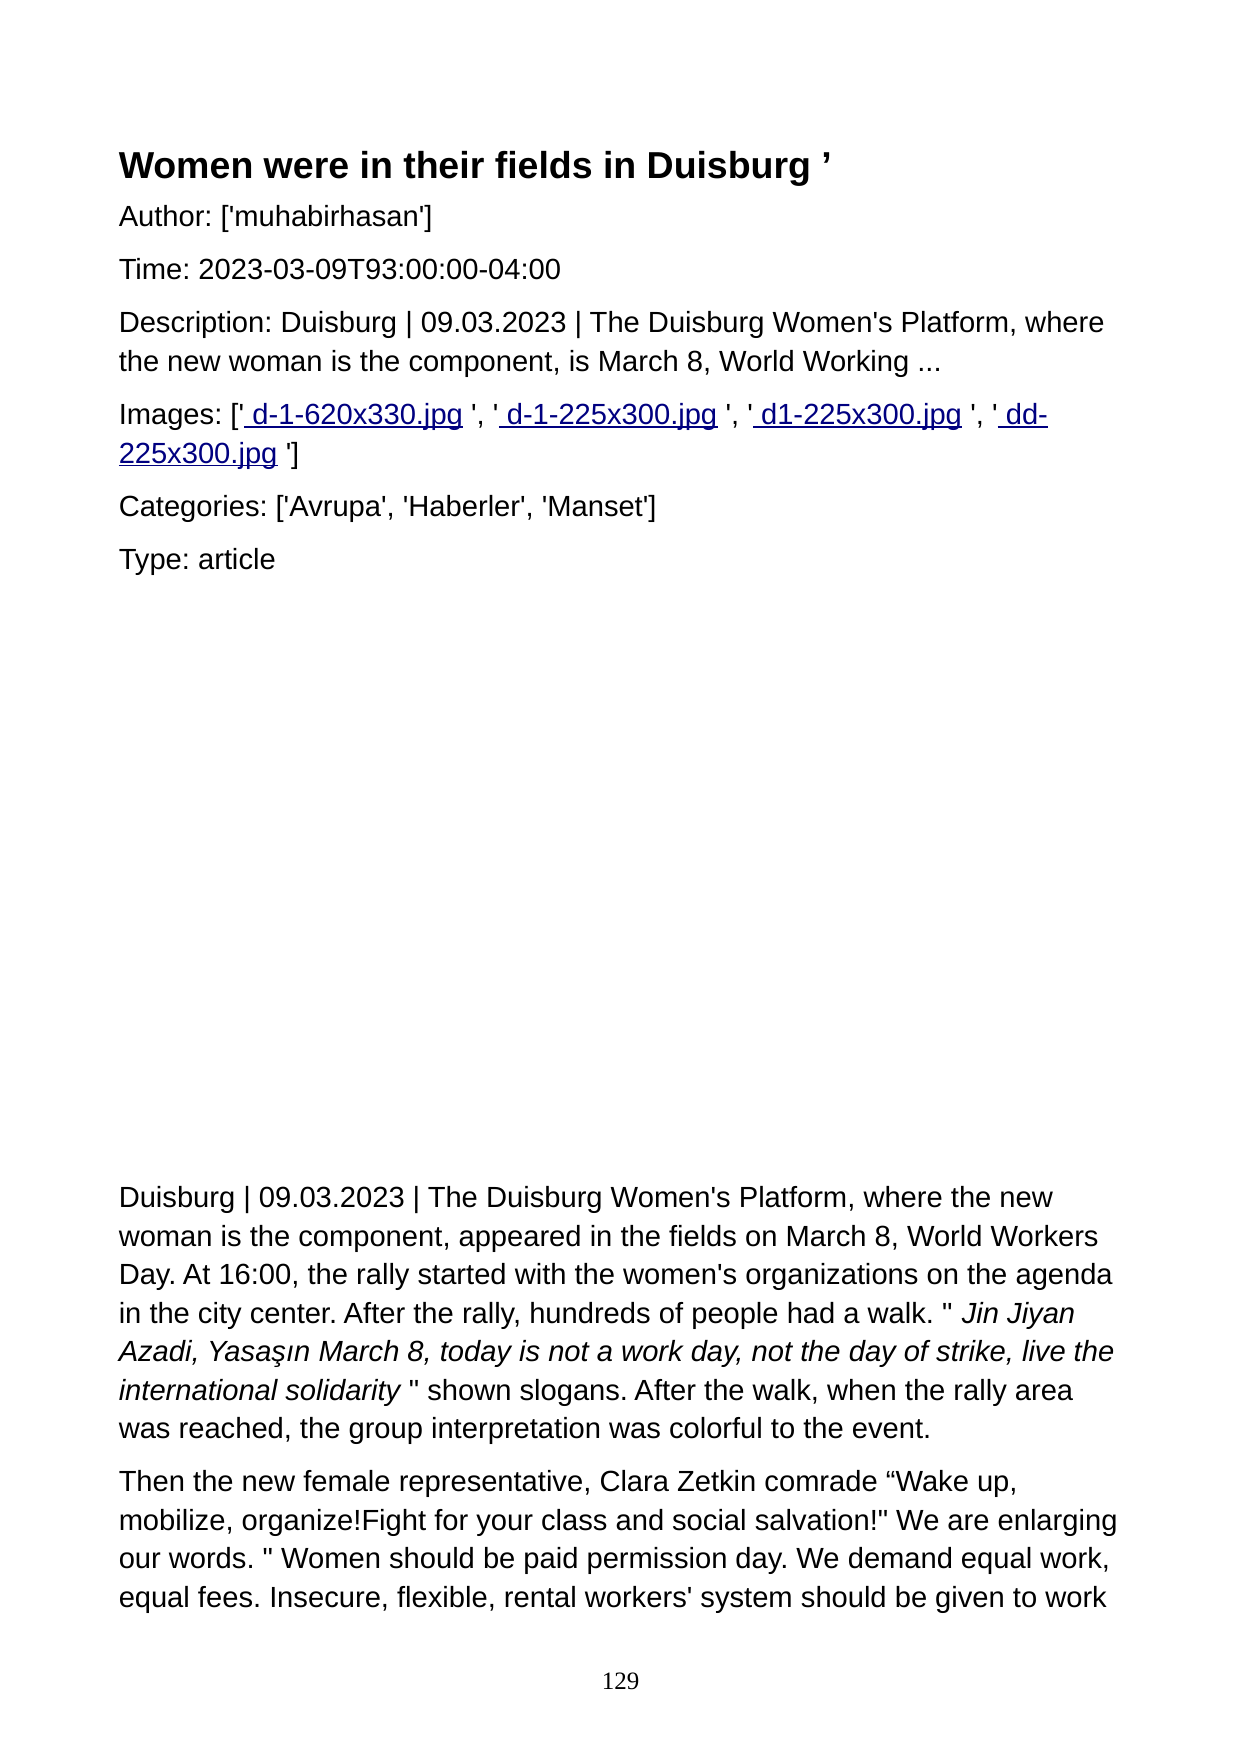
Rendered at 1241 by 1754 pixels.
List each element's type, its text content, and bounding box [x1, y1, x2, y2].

text Then the new female representative, Clara Zetkin comrade “Wake up, mobilize, organize!Fight for your class and social salvation!" We are enlarging our words. " Women should be paid permission day. We demand equal work, equal fees. Insecure, flexible, rental workers' system should be given to work [118, 1464, 1122, 1614]
text Author: ['muhabirhasan'] [118, 199, 1122, 233]
text Categories: ['Avrupa', 'Haberler', 'Manset'] [118, 489, 1122, 522]
text Description: Duisburg | 09.03.2023 | The Duisburg Women's Platform, where the new woman is the component, is March 8, World Working ... [118, 305, 1122, 377]
text Duisburg | 09.03.2023 | The Duisburg Women's Platform, where the new woman is the component, appeared in the fields on March 8, World Workers Day. At 16:00, the rally started with the women's organizations on the agenda in the city center. After the rally, hundreds of people had a walk. " Jin Jiyan Azadi, Yasaşın March 8, today is not a work day, not the day of strike, live the international solidarity " shown slogans. After the walk, when the rally area was reached, the group interpretation was colorful to the event. [118, 595, 1122, 1445]
text Time: 2023-03-09T93:00:00-04:00 [118, 252, 1122, 286]
subtitle Women were in their fields in Duisburg ’ [118, 143, 1122, 187]
text Images: [' d-1-620x330.jpg ', ' d-1-225x300.jpg ', ' d1-225x300.jpg ', ' dd-225x300.jpg '] [118, 397, 1122, 469]
text Type: article [118, 542, 1122, 575]
